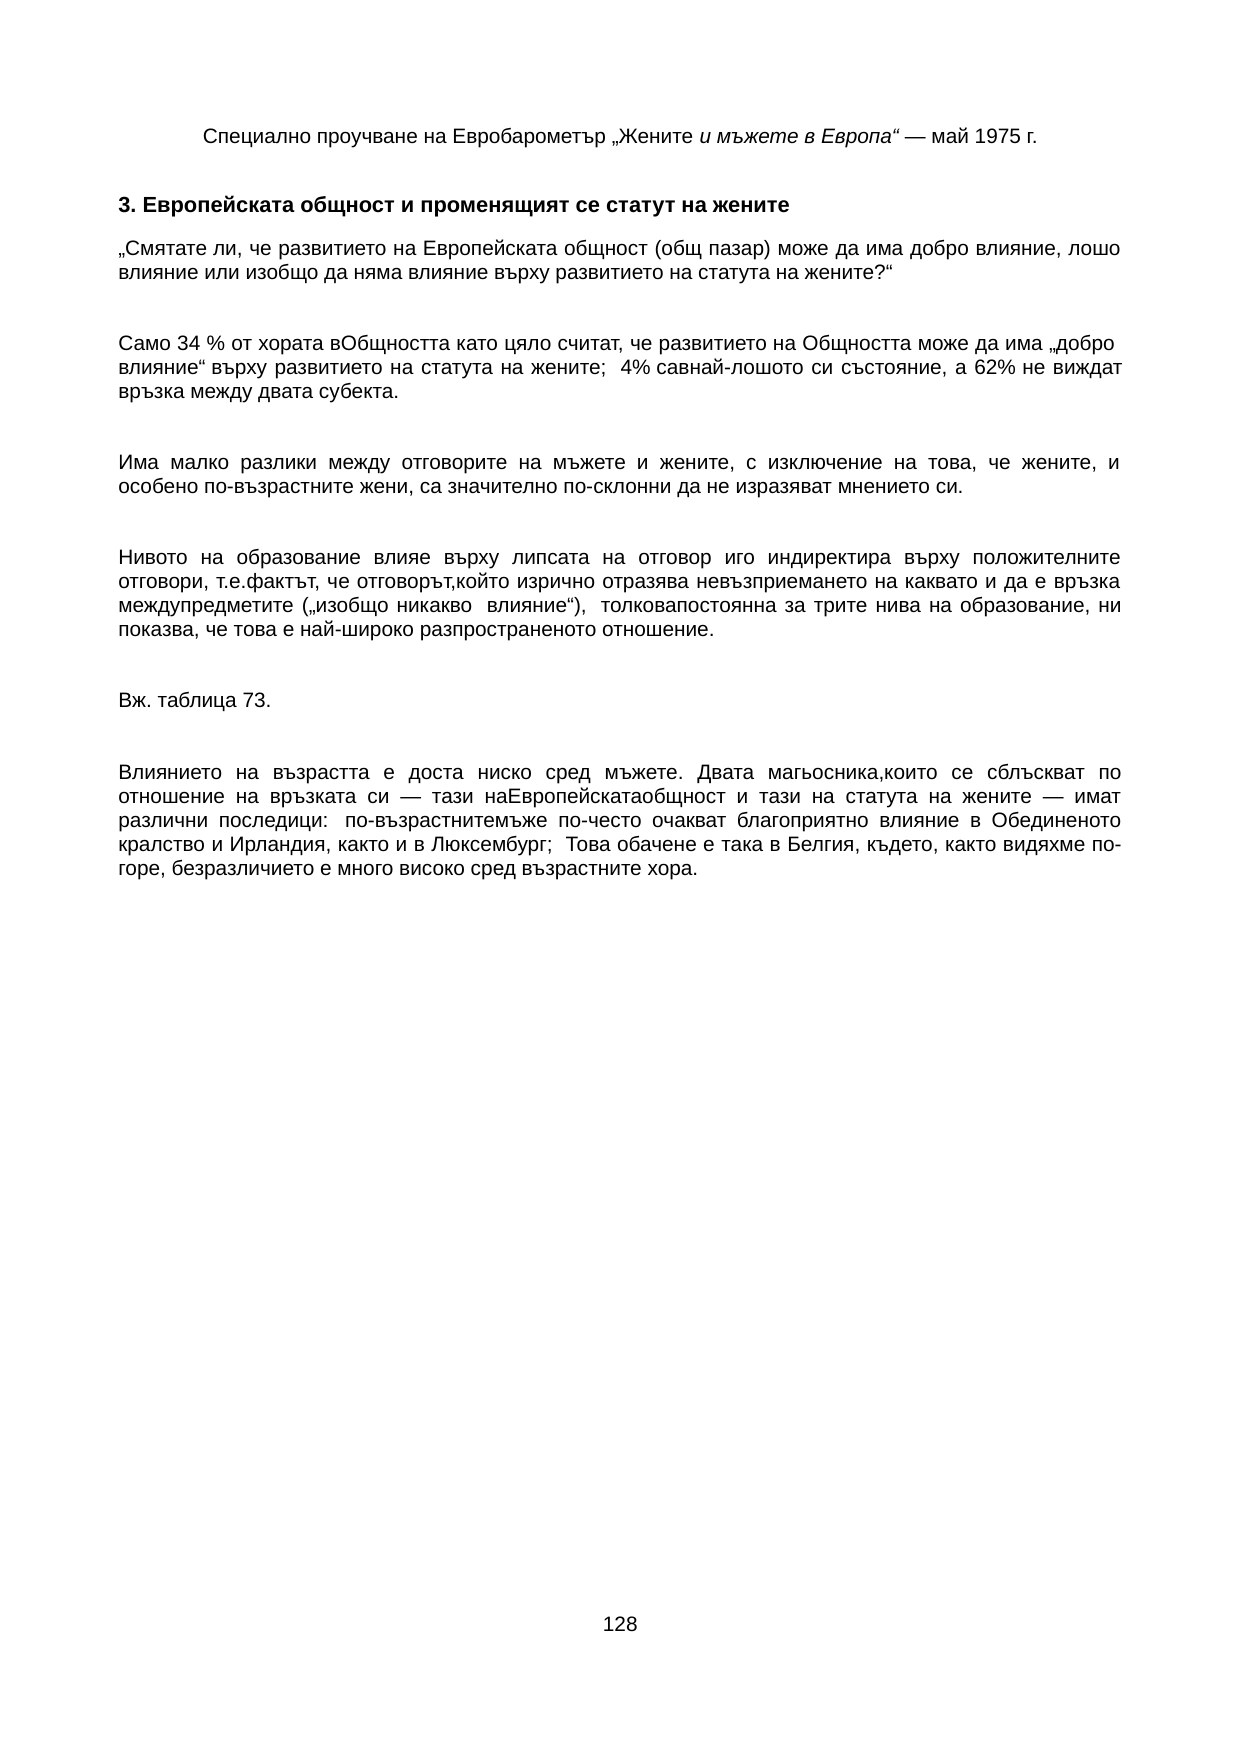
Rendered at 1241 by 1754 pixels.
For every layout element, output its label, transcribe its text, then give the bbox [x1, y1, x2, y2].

text Влиянието на възрастта е доста ниско сред мъжете. Двата магьосника,които се сблъскват по отношение на връзката си — тази наЕвропейскатаобщност и тази на статута на жените — имат различни последици: по-възрастнитемъже по-често очакват благоприятно влияние в Обединеното кралство и Ирландия, както и в Люксембург; Това обачене е така в Белгия, където, както видяхме по-горе, безразличието е много високо сред възрастните хора. [118, 759, 1122, 879]
text Нивото на образование влияе върху липсата на отговор иго индиректира върху положителните отговори, т.е.фактът, че отговорът,който изрично отразява невъзприемането на каквато и да е връзка междупредметите („изобщо никакво влияние“), толковапостоянна за трите нива на образование, ни показва, че това е най-широко разпространеното отношение. [118, 545, 1122, 641]
text Само 34 % от хората вОбщността като цяло считат, че развитието на Общността може да има „добро влияние“ върху развитието на статута на жените; 4% савнай-лошото си състояние, а 62% не виждат връзка между двата субекта. [118, 331, 1122, 403]
subtitle 3. Европейската общност и променящият се статут на жените [118, 192, 1122, 217]
text Вж. таблица 73. [118, 688, 1122, 712]
text Има малко разлики между отговорите на мъжете и жените, с изключение на това, че жените, и особено по-възрастните жени, са значително по-склонни да не изразяват мнението си. [118, 450, 1122, 498]
text „Смятате ли, че развитието на Европейската общност (общ пазар) може да има добро влияние, лошо влияние или изобщо да няма влияние върху развитието на статута на жените?“ [118, 236, 1122, 283]
